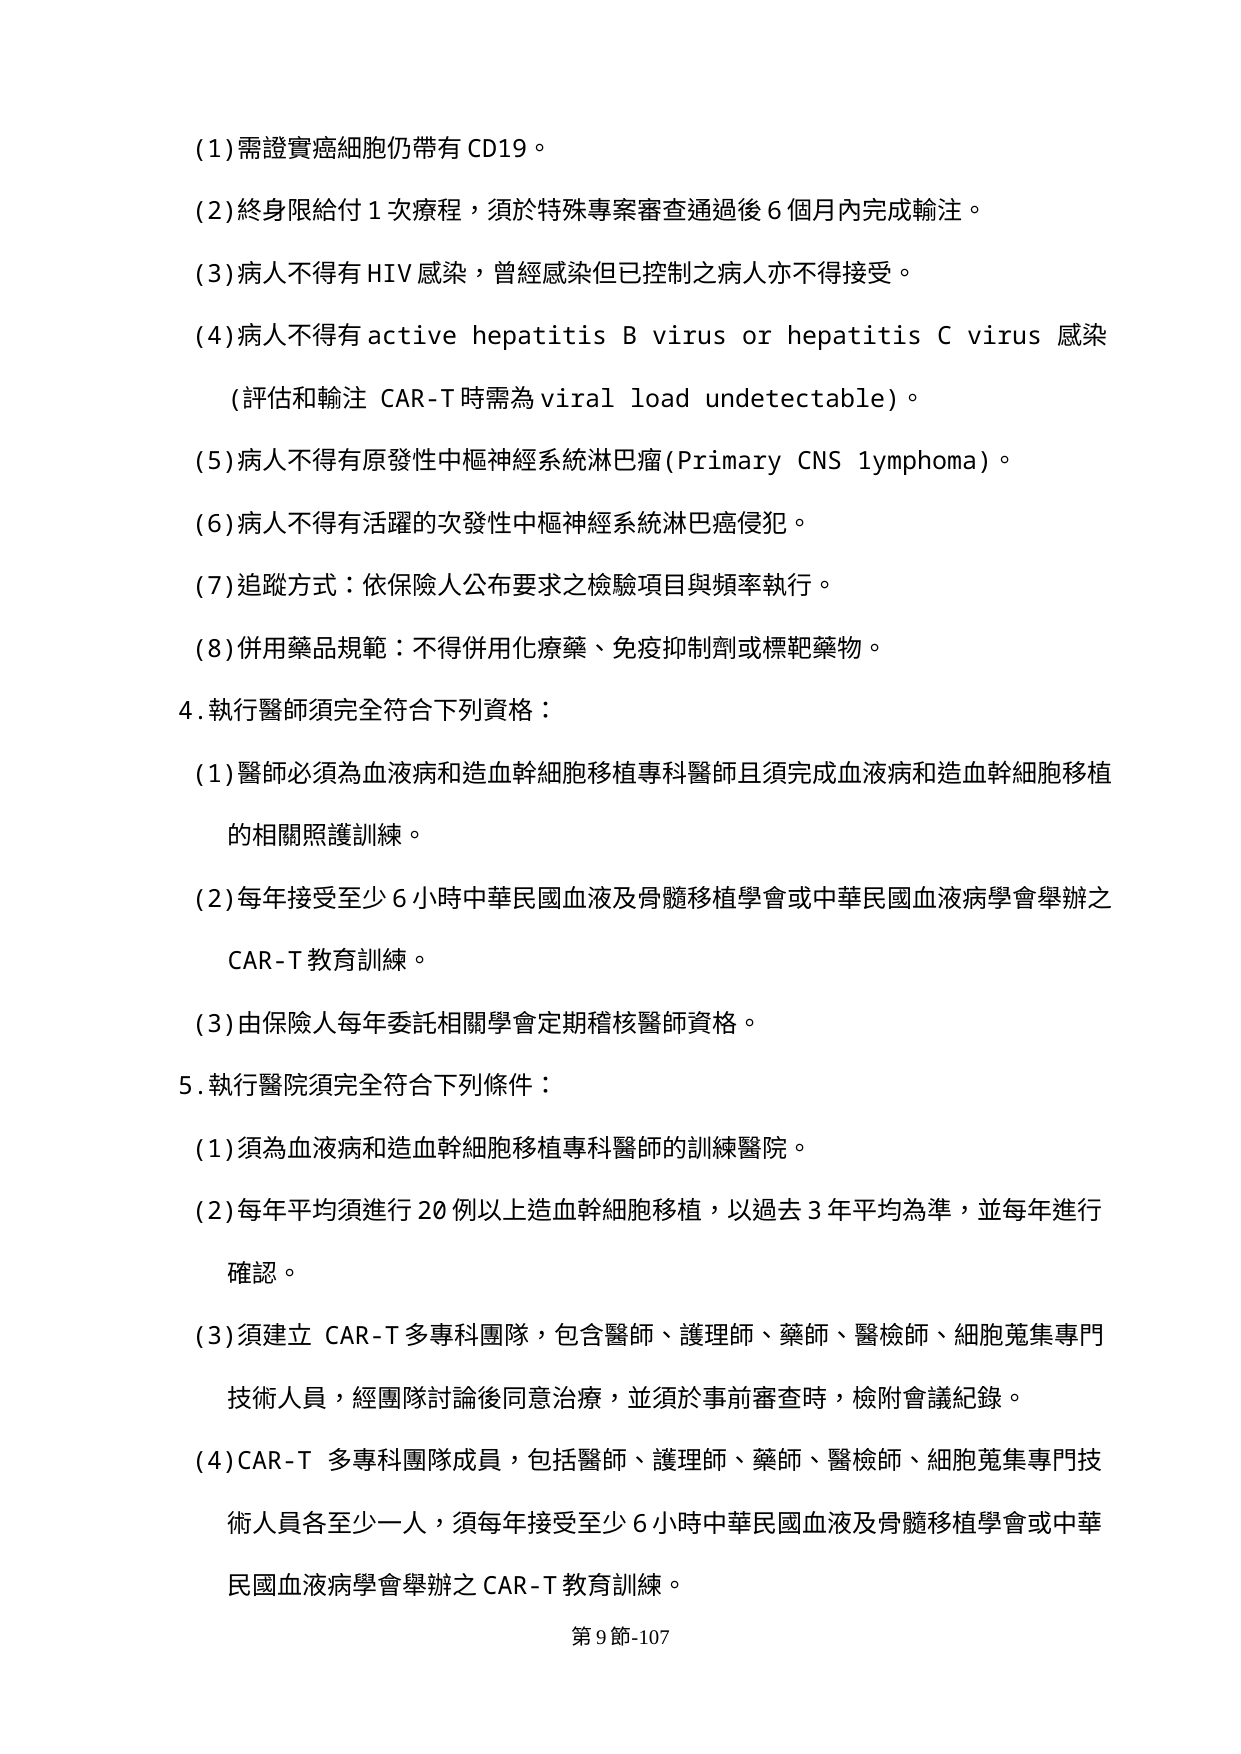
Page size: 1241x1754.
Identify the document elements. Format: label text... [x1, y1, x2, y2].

text (2)終身限給付1次療程，須於特殊專案審查通過後6個月內完成輸注。 [192, 167, 1122, 229]
text (4)CAR-T 多專科團隊成員，包括醫師、護理師、藥師、醫檢師、細胞蒐集專門技術人員各至少一人，須每年接受至少6小時中華民國血液及骨髓移植學會或中華民國血液病學會舉辦之CAR-T教育訓練。 [192, 1417, 1122, 1604]
text (8)併用藥品規範：不得併用化療藥、免疫抑制劑或標靶藥物。 [192, 604, 1122, 667]
text 5.執行醫院須完全符合下列條件： [148, 1042, 1122, 1104]
text (1)須為血液病和造血幹細胞移植專科醫師的訓練醫院。 [192, 1104, 1122, 1167]
text (2)每年平均須進行20例以上造血幹細胞移植，以過去3年平均為準，並每年進行確認。 [192, 1167, 1122, 1292]
text (6)病人不得有活躍的次發性中樞神經系統淋巴癌侵犯。 [192, 479, 1122, 542]
text (3)由保險人每年委託相關學會定期稽核醫師資格。 [192, 979, 1122, 1042]
text 4.執行醫師須完全符合下列資格： [148, 667, 1122, 729]
text (5)病人不得有原發性中樞神經系統淋巴瘤(Primary CNS 1ymphoma)。 [192, 417, 1122, 479]
text (3)須建立 CAR-T多專科團隊，包含醫師、護理師、藥師、醫檢師、細胞蒐集專門技術人員，經團隊討論後同意治療，並須於事前審查時，檢附會議紀錄。 [192, 1292, 1122, 1417]
text (2)每年接受至少6小時中華民國血液及骨髓移植學會或中華民國血液病學會舉辦之CAR-T教育訓練。 [192, 854, 1122, 979]
text (1)醫師必須為血液病和造血幹細胞移植專科醫師且須完成血液病和造血幹細胞移植的相關照護訓練。 [192, 729, 1122, 854]
text (4)病人不得有active hepatitis B virus or hepatitis C virus 感染(評估和輸注 CAR-T時需為viral load undetectable)。 [192, 292, 1122, 417]
text (1)需證實癌細胞仍帶有CD19。 [192, 104, 1122, 167]
text (7)追蹤方式：依保險人公布要求之檢驗項目與頻率執行。 [192, 542, 1122, 604]
text (3)病人不得有HIV感染，曾經感染但已控制之病人亦不得接受。 [192, 229, 1122, 292]
